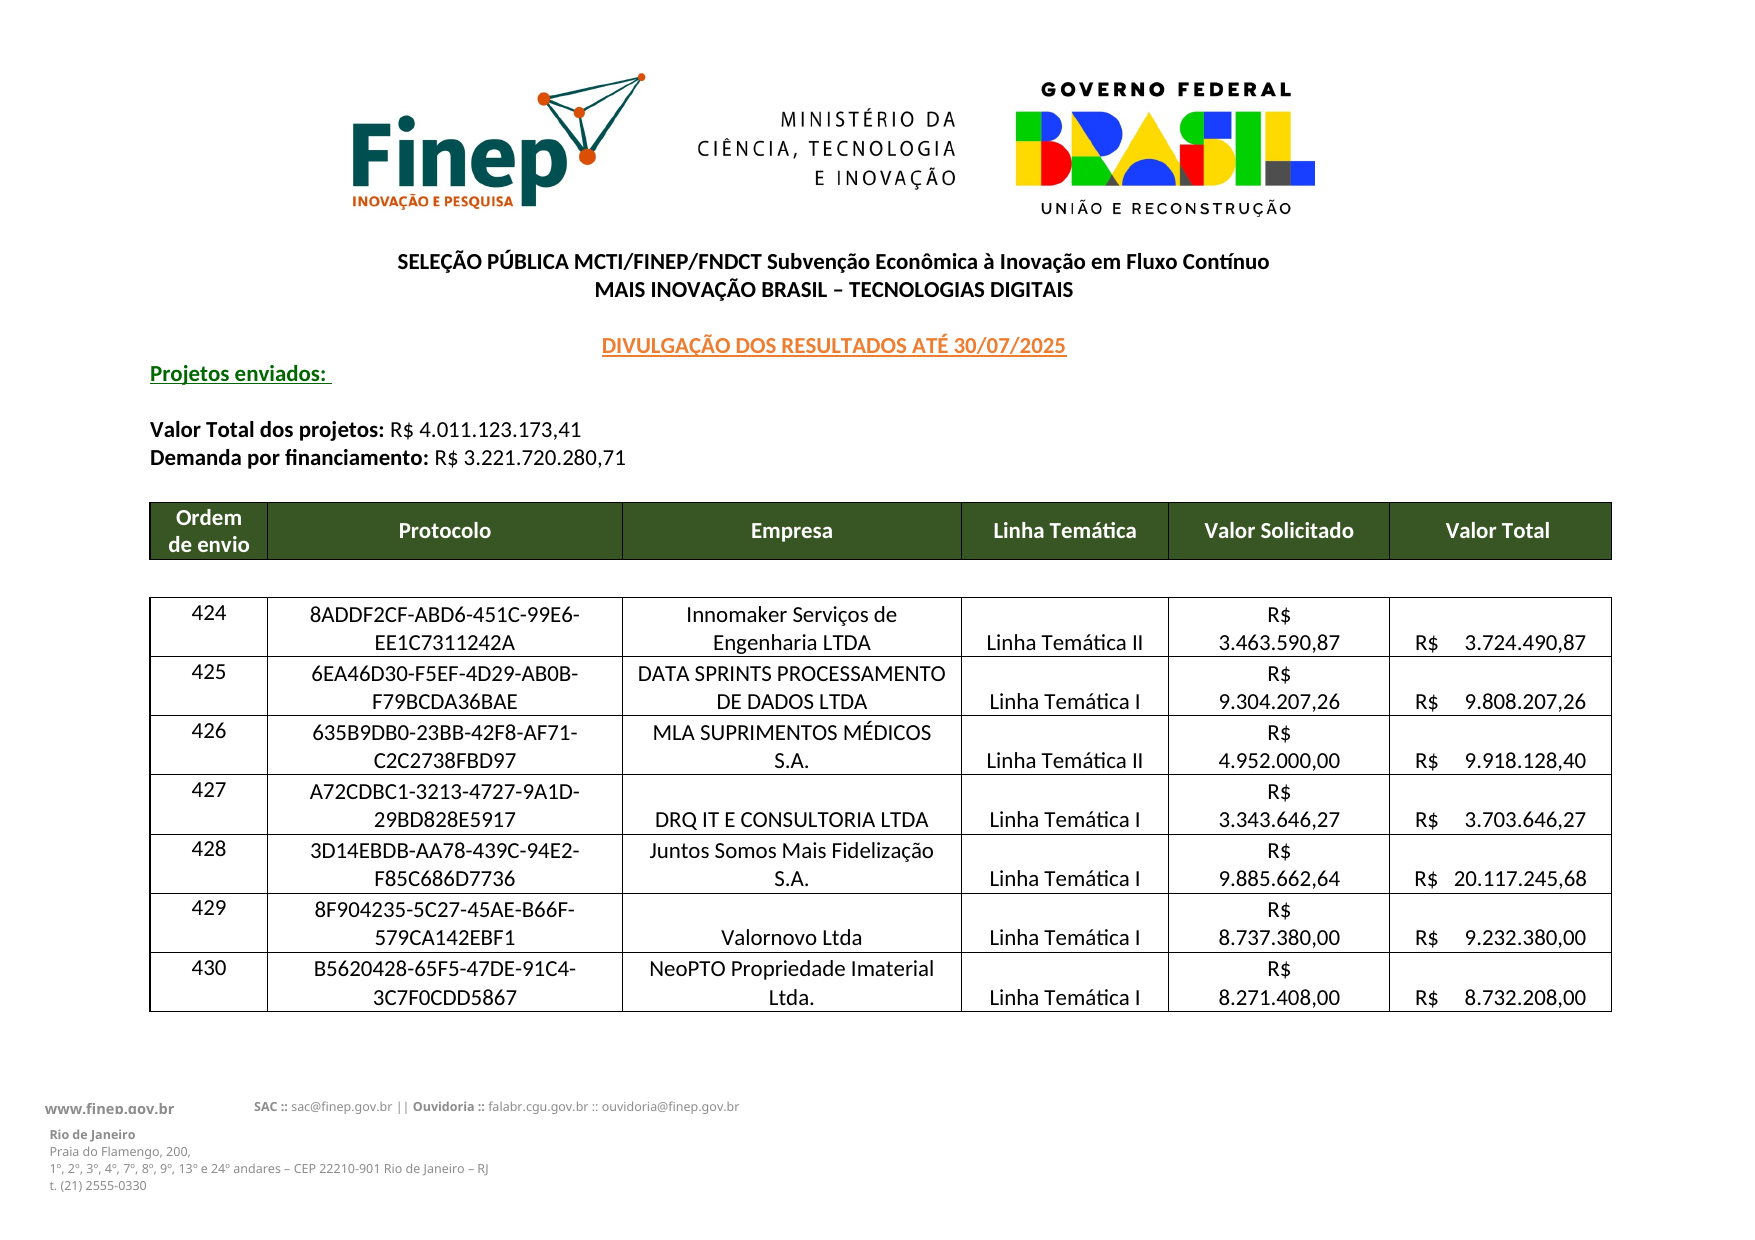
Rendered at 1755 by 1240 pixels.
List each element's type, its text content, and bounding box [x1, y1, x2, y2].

table_cell 427 [151, 775, 267, 833]
table_cell Linha Temática I [962, 657, 1168, 715]
table_cell DRQ IT E CONSULTORIA LTDA [623, 775, 961, 833]
table_cell 6EA46D30-F5EF-4D29-AB0B-F79BCDA36BAE [268, 657, 622, 715]
table_cell R$ 3.463.590,87 [1169, 598, 1389, 656]
table_cell R$ 9.304.207,26 [1169, 657, 1389, 715]
table_cell 8ADDF2CF-ABD6-451C-99E6-EE1C7311242A [268, 598, 622, 656]
table_cell R$ 8.737.380,00 [1169, 894, 1389, 952]
table_cell Juntos Somos Mais Fidelização S.A. [623, 835, 961, 892]
table_cell Linha Temática I [962, 835, 1168, 892]
table_cell Innomaker Serviços de Engenharia LTDA [623, 598, 961, 656]
table_cell Linha Temática II [962, 716, 1168, 774]
table_cell R$ 20.117.245,68 [1390, 835, 1611, 892]
table_cell R$ 8.271.408,00 [1169, 953, 1389, 1011]
table_cell MLA SUPRIMENTOS MÉDICOS S.A. [623, 716, 961, 774]
table_cell R$ 3.724.490,87 [1390, 598, 1611, 656]
table_cell Linha Temática I [962, 775, 1168, 833]
table_cell B5620428-65F5-47DE-91C4-3C7F0CDD5867 [268, 953, 622, 1011]
table_cell 635B9DB0-23BB-42F8-AF71-C2C2738FBD97 [268, 716, 622, 774]
table_cell A72CDBC1-3213-4727-9A1D-29BD828E5917 [268, 775, 622, 833]
table_cell R$ 3.703.646,27 [1390, 775, 1611, 833]
table_cell NeoPTO Propriedade Imaterial Ltda. [623, 953, 961, 1011]
table_cell R$ 9.232.380,00 [1390, 894, 1611, 952]
table_cell R$ 8.732.208,00 [1390, 953, 1611, 1011]
table_cell R$ 3.343.646,27 [1169, 775, 1389, 833]
table_cell Valornovo Ltda [623, 894, 961, 952]
table_cell 428 [151, 835, 267, 892]
table_cell 3D14EBDB-AA78-439C-94E2-F85C686D7736 [268, 835, 622, 892]
table_cell R$ 9.918.128,40 [1390, 716, 1611, 774]
table_cell 430 [151, 953, 267, 1011]
table_cell DATA SPRINTS PROCESSAMENTO DE DADOS LTDA [623, 657, 961, 715]
table_cell 425 [151, 657, 267, 715]
table_cell Linha Temática I [962, 894, 1168, 952]
table_cell Linha Temática II [962, 598, 1168, 656]
table_cell 8F904235-5C27-45AE-B66F-579CA142EBF1 [268, 894, 622, 952]
table_cell Linha Temática I [962, 953, 1168, 1011]
table_cell R$ 9.808.207,26 [1390, 657, 1611, 715]
table_cell 426 [151, 716, 267, 774]
table_cell 424 [151, 598, 267, 656]
table_cell 429 [151, 894, 267, 952]
table_cell R$ 9.885.662,64 [1169, 835, 1389, 892]
table_cell R$ 4.952.000,00 [1169, 716, 1389, 774]
